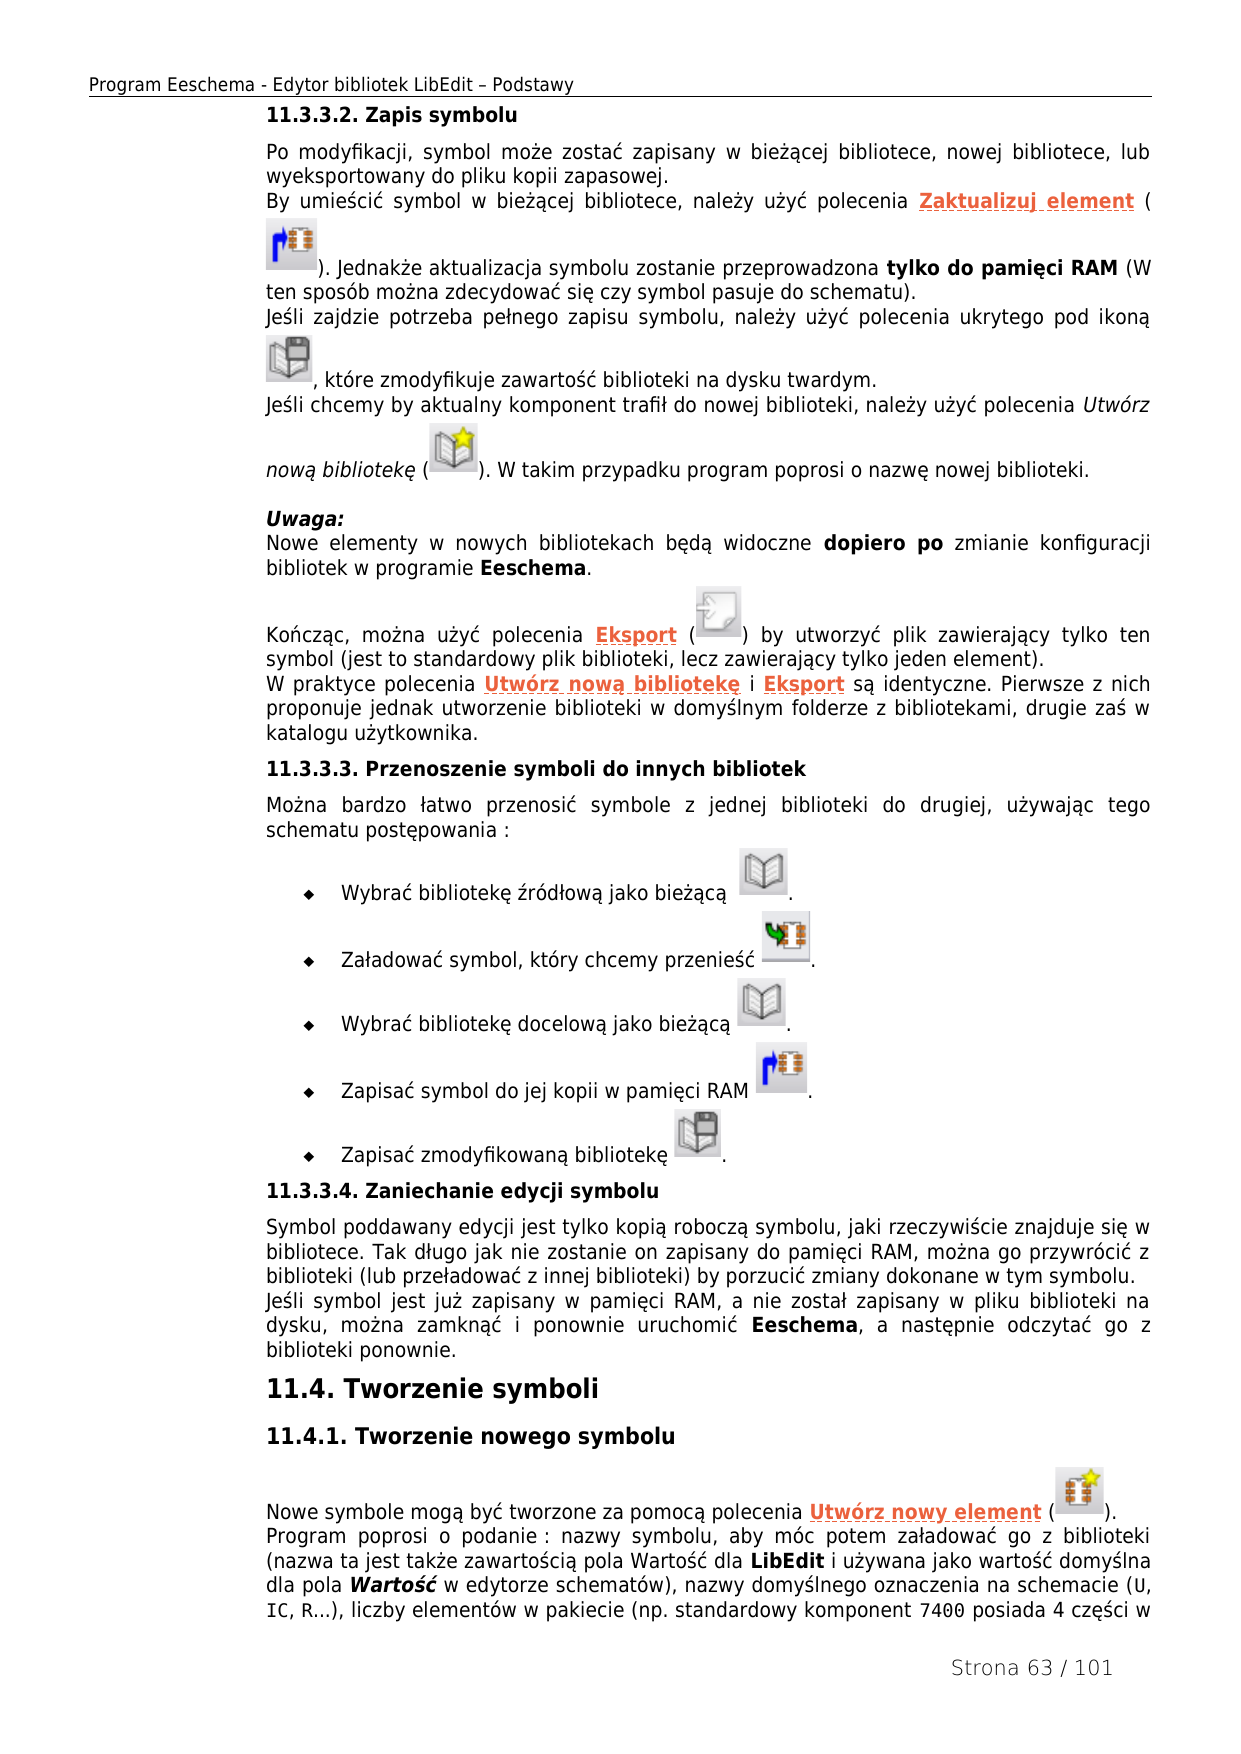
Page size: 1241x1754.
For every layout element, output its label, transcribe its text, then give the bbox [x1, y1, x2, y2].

text Można bardzo łatwo przenosić symbole z jednej biblioteki do drugiej, używając tego schematu postępowania : [266, 793, 1152, 842]
text W praktyce polecenia Utwórz nową bibliotekę i Eksport są identyczne. Pierwsze z nich proponuje jednak utworzenie biblioteki w domyślnym folderze z bibliotekami, drugie zaś w katalogu użytkownika. [266, 672, 1152, 745]
text Symbol poddawany edycji jest tylko kopią roboczą symbolu, jaki rzeczywiście znajduje się w bibliotece. Tak długo jak nie zostanie on zapisany do pamięci RAM, można go przywrócić z biblioteki (lub przeładować z innej biblioteki) by porzucić zmiany dokonane w tym symbolu. [266, 1215, 1152, 1288]
subtitle Zapis symbolu [266, 103, 1152, 128]
subtitle Przenoszenie symboli do innych bibliotek [266, 757, 1152, 782]
picture [1055, 1467, 1104, 1514]
picture [761, 911, 811, 962]
subtitle Tworzenie nowego symbolu [266, 1423, 1152, 1450]
picture [696, 586, 742, 637]
picture [265, 335, 313, 382]
text Po modyfikacji, symbol może zostać zapisany w bieżącej bibliotece, nowej bibliotece, lub wyeksportowany do pliku kopii zapasowej. [266, 139, 1152, 188]
picture [265, 218, 318, 270]
text Jeśli symbol jest już zapisany w pamięci RAM, a nie został zapisany w pliku biblioteki na dysku, można zamknąć i ponownie uruchomić Eeschema, a następnie odczytać go z biblioteki ponownie. [266, 1288, 1152, 1362]
text Nowe symbole mogą być tworzone za pomocą polecenia Utwórz nowy element (). [266, 1462, 1152, 1524]
picture [429, 423, 478, 472]
list Wybrać bibliotekę docelową jako bieżącą . [303, 973, 1152, 1036]
picture [755, 1042, 808, 1093]
text Nowe elementy w nowych bibliotekach będą widoczne dopiero po zmianie konfiguracji bibliotek w programie Eeschema. [266, 531, 1152, 580]
picture [737, 978, 786, 1026]
list Zapisać zmodyfikowaną bibliotekę . [303, 1103, 1152, 1167]
text By umieścić symbol w bieżącej bibliotece, należy użyć polecenia Zaktualizuj element (). Jednakże aktualizacja symbolu zostanie przeprowadzona tylko do pamięci RAM (W ten sposób można zdecydować się czy symbol pasuje do schematu). [266, 188, 1152, 304]
text Jeśli chcemy by aktualny komponent trafił do nowej biblioteki, należy użyć polecenia Utwórz nową bibliotekę (). W takim przypadku program poprosi o nazwę nowej biblioteki. [266, 393, 1152, 482]
list Zapisać symbol do jej kopii w pamięci RAM . [303, 1036, 1152, 1103]
picture [739, 848, 788, 895]
text Uwaga: [266, 507, 1152, 531]
text Program poprosi o podanie : nazwy symbolu, aby móc potem załadować go z biblioteki (nazwa ta jest także zawartością pola Wartość dla LibEdit i używana jako wartość domyślna dla pola Wartość w edytorze schematów), nazwy domyślnego oznaczenia na schemacie (U, IC, R...), liczby elementów w pakiecie (np. standardowy komponent 7400 posiada 4 części w [266, 1524, 1152, 1622]
list Załadować symbol, który chcemy przenieść . [303, 906, 1152, 973]
subtitle Tworzenie symboli [266, 1374, 1152, 1405]
text Jeśli zajdzie potrzeba pełnego zapisu symbolu, należy użyć polecenia ukrytego pod ikoną , które zmodyfikuje zawartość biblioteki na dysku twardym. [266, 304, 1152, 393]
list Wybrać bibliotekę źródłową jako bieżącą . [303, 842, 1152, 906]
text Kończąc, można użyć polecenia Eksport () by utworzyć plik zawierający tylko ten symbol (jest to standardowy plik biblioteki, lecz zawierający tylko jeden element). [266, 580, 1152, 672]
subtitle Zaniechanie edycji symbolu [266, 1179, 1152, 1203]
picture [674, 1109, 721, 1157]
